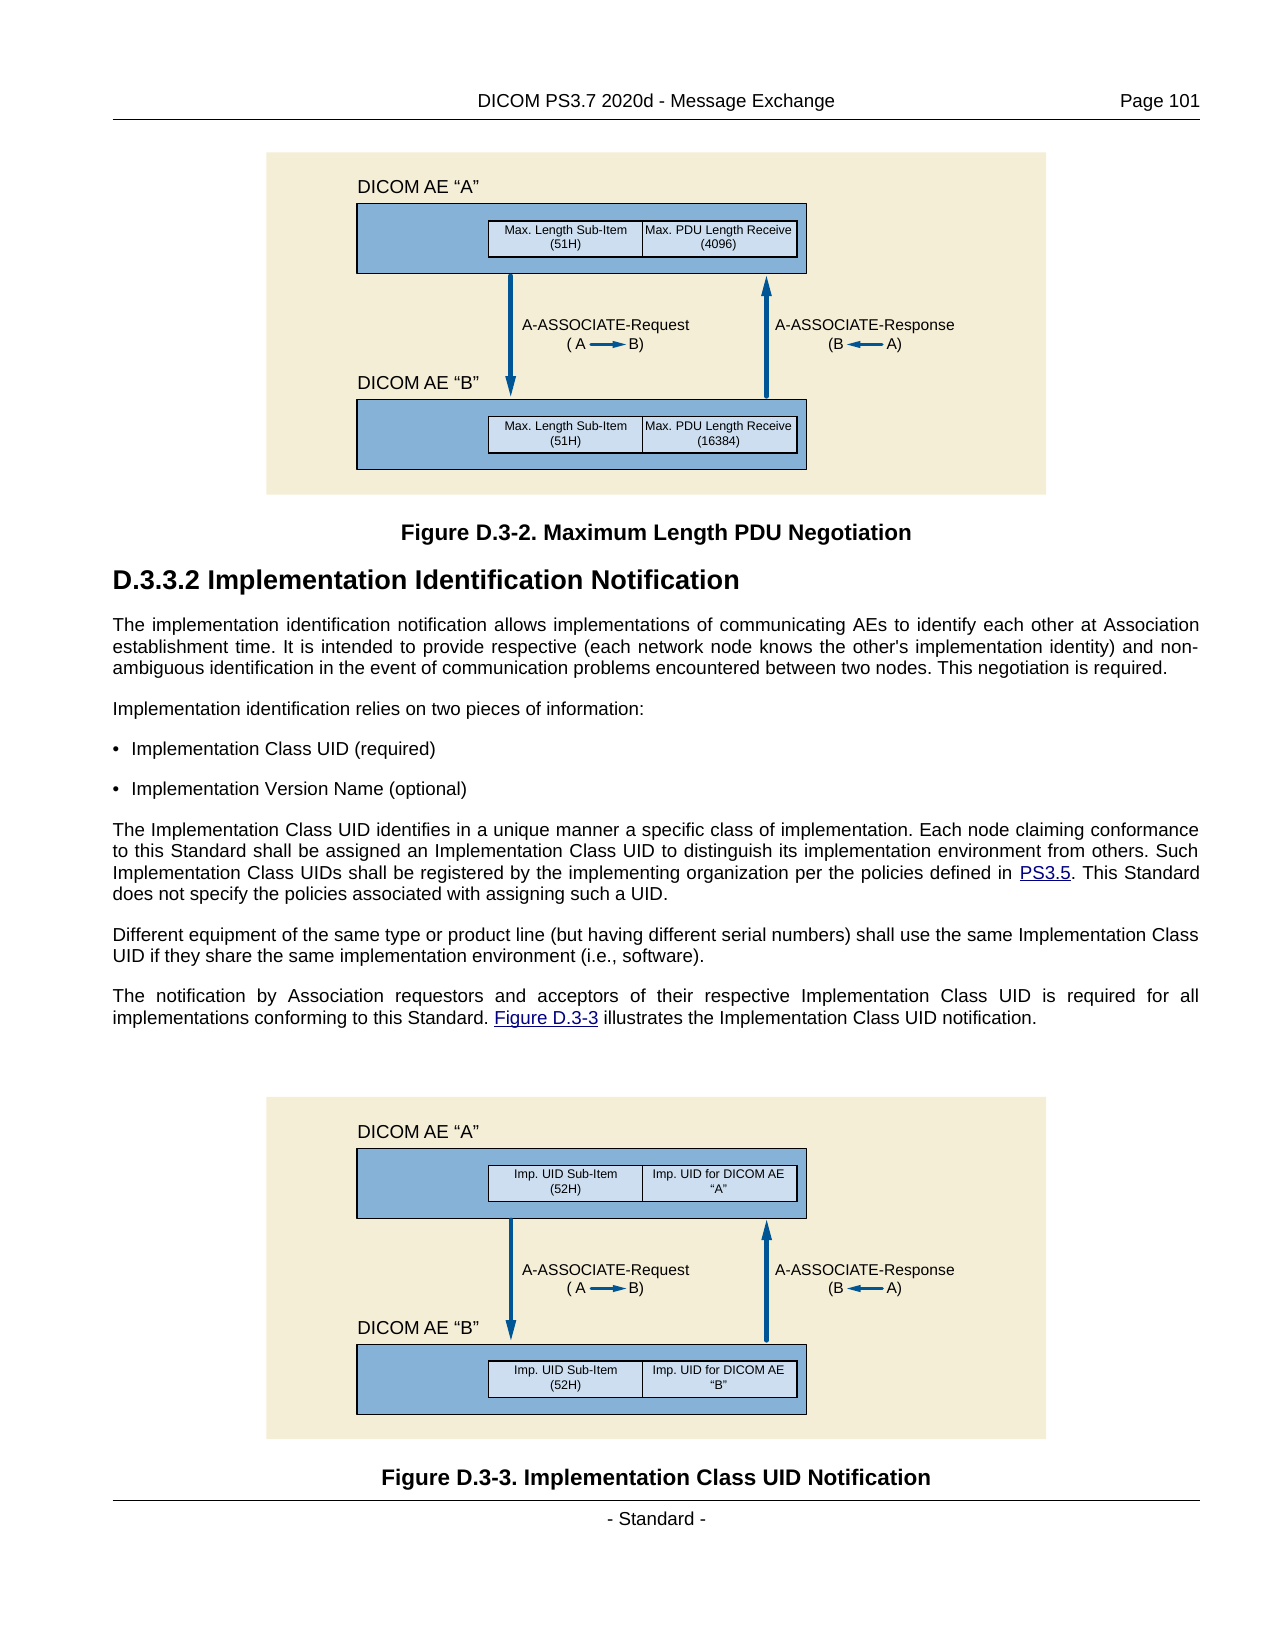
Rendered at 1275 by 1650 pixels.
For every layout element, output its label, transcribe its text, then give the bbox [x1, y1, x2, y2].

text Figure D.3-3. Implementation Class UID Notification [112, 1464, 1200, 1490]
text • Implementation Class UID (required) [112, 738, 1200, 759]
text D.3.3.2 Implementation Identification Notification [112, 564, 1200, 595]
text • Implementation Version Name (optional) [112, 778, 1200, 799]
text Figure D.3-2. Maximum Length PDU Negotiation [112, 519, 1200, 545]
text The notification by Association requestors and acceptors of their respective Implementation Class UID is required for all implementations conforming to this Standard. Figure D.3-3 illustrates the Implementation Class UID notification. [112, 985, 1200, 1028]
text The Implementation Class UID identifies in a unique manner a specific class of implementation. Each node claiming conformance to this Standard shall be assigned an Implementation Class UID to distinguish its implementation environment from others. Such Implementation Class UIDs shall be registered by the implementing organization per the policies defined in PS3.5. This Standard does not specify the policies associated with assigning such a UID. [112, 818, 1200, 904]
text The implementation identification notification allows implementations of communicating AEs to identify each other at Association establishment time. It is intended to provide respective (each network node knows the other's implementation identity) and non-ambiguous identification in the event of communication problems encountered between two nodes. This negotiation is required. [112, 614, 1200, 679]
text Different equipment of the same type or product line (but having different serial numbers) shall use the same Implementation Class UID if they share the same implementation environment (i.e., software). [112, 923, 1200, 966]
text Implementation identification relies on two pieces of information: [112, 697, 1200, 719]
